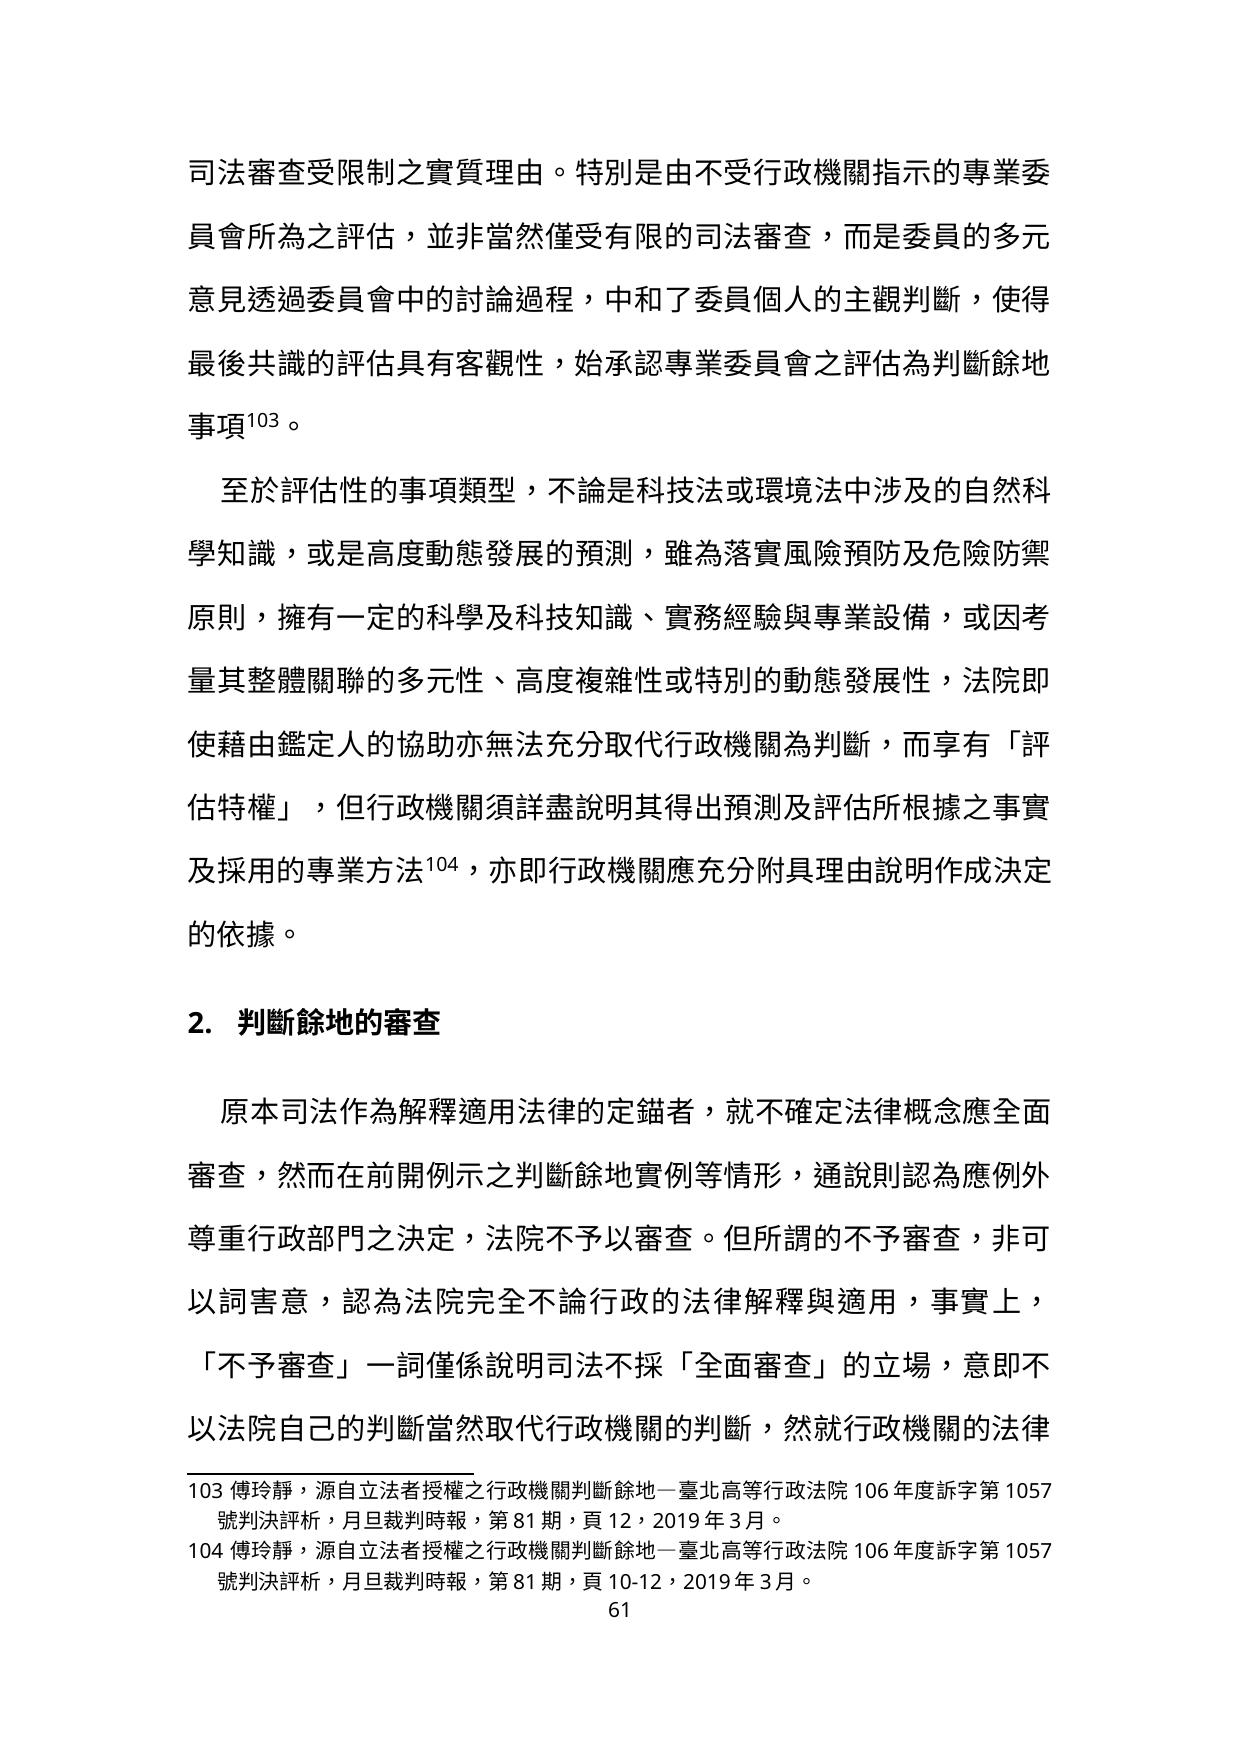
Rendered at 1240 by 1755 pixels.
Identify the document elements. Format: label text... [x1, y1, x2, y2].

list 判斷餘地的審查 [187, 1000, 1052, 1042]
text 原本司法作為解釋適用法律的定錨者，就不確定法律概念應全面審查，然而在前開例示之判斷餘地實例等情形，通說則認為應例外尊重行政部門之決定，法院不予以審查。但所謂的不予審查，非可以詞害意，認為法院完全不論行政的法律解釋與適用，事實上，「不予審查」一詞僅係說明司法不採「全面審查」的立場，意即不以法院自己的判斷當然取代行政機關的判斷，然就行政機關的法律 [187, 1088, 1052, 1448]
text 至於評估性的事項類型，不論是科技法或環境法中涉及的自然科學知識，或是高度動態發展的預測，雖為落實風險預防及危險防禦原則，擁有一定的科學及科技知識、實務經驗與專業設備，或因考量其整體關聯的多元性、高度複雜性或特別的動態發展性，法院即使藉由鑑定人的協助亦無法充分取代行政機關為判斷，而享有「評估特權」，但行政機關須詳盡說明其得出預測及評估所根據之事實及採用的專業方法，亦即行政機關應充分附具理由說明作成決定的依據。 [187, 467, 1052, 954]
text 司法審查受限制之實質理由。特別是由不受行政機關指示的專業委員會所為之評估，並非當然僅受有限的司法審查，而是委員的多元意見透過委員會中的討論過程，中和了委員個人的主觀判斷，使得最後共識的評估具有客觀性，始承認專業委員會之評估為判斷餘地事項。 [187, 150, 1052, 446]
text 傅玲靜，源自立法者授權之行政機關判斷餘地—臺北高等行政法院106年度訴字第1057號判決評析，月旦裁判時報，第81期，頁12，2019年3月。 [187, 1474, 1052, 1535]
text 傅玲靜，源自立法者授權之行政機關判斷餘地—臺北高等行政法院106年度訴字第1057號判決評析，月旦裁判時報，第81期，頁10-12，2019年3月。 [187, 1535, 1052, 1595]
